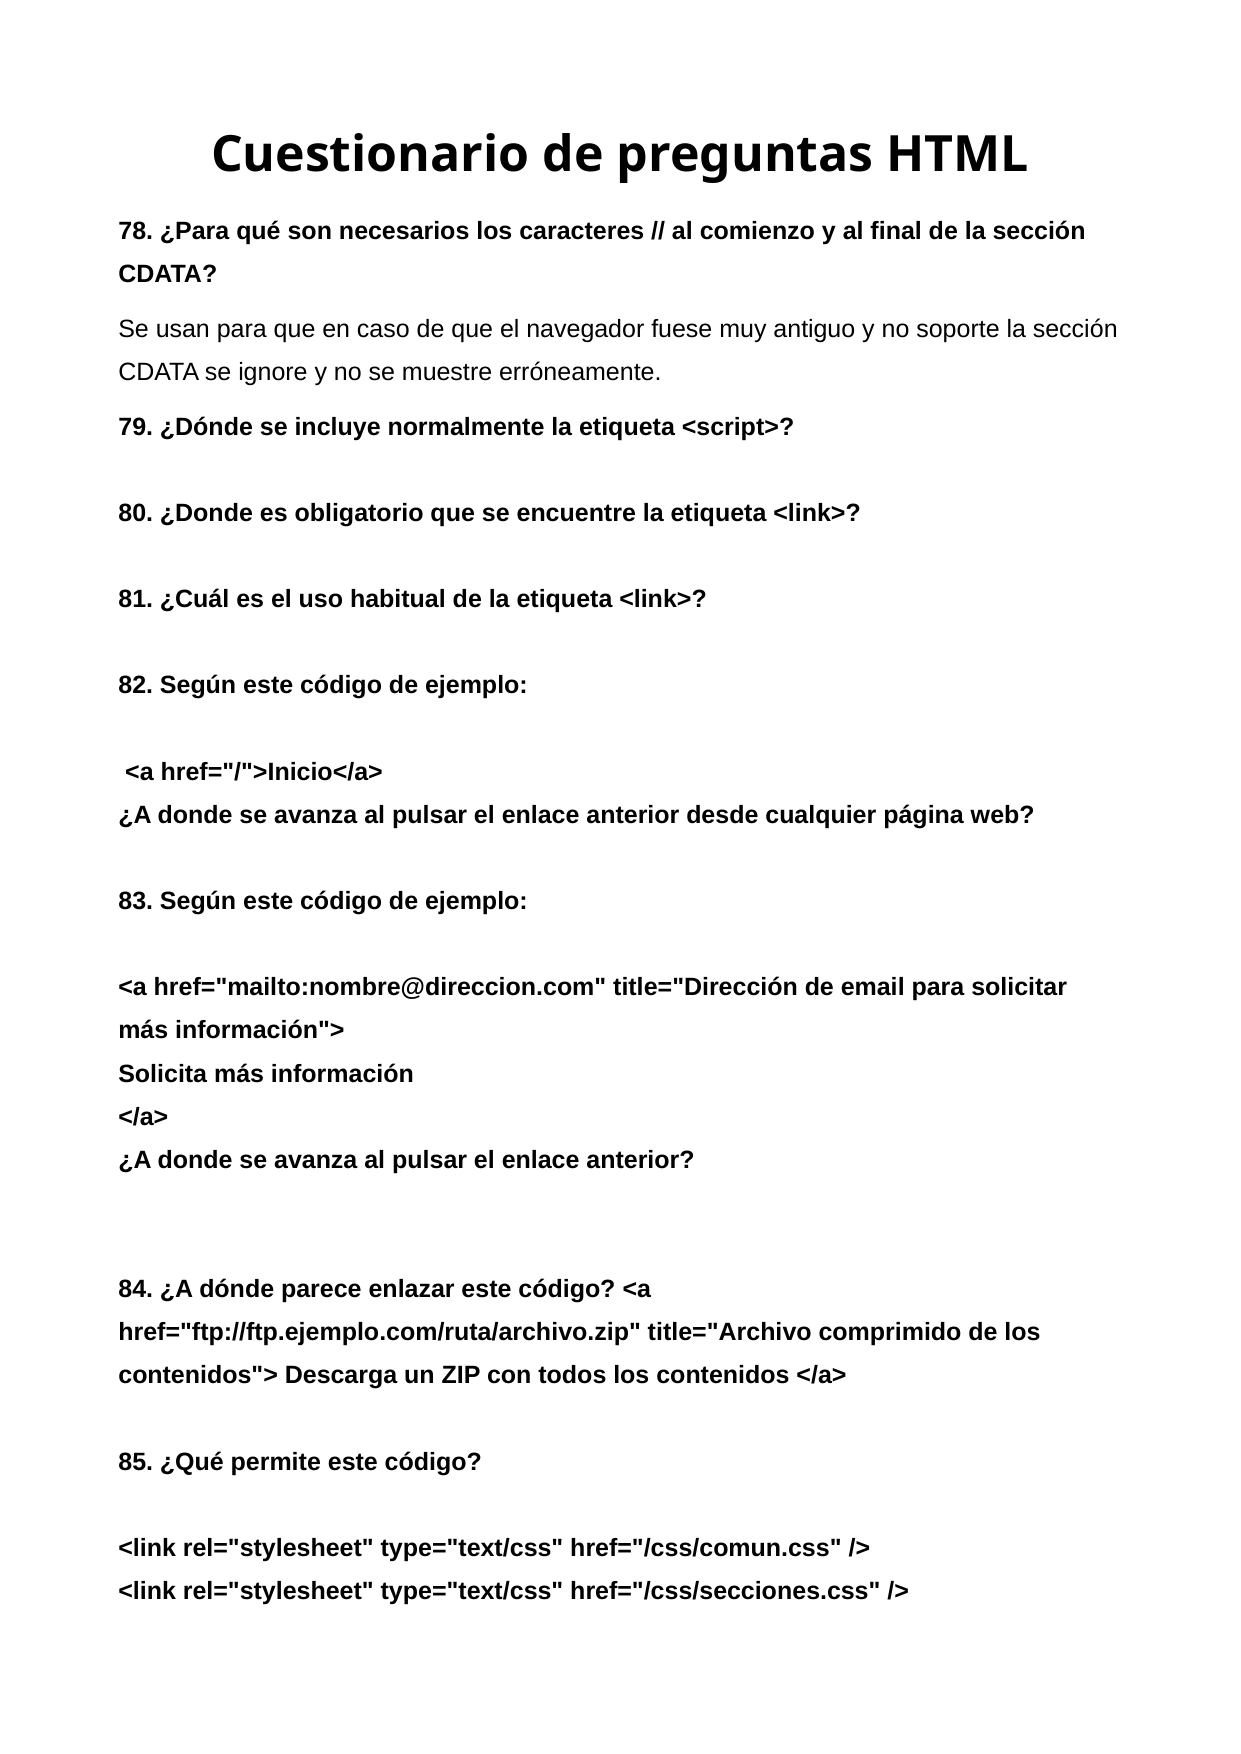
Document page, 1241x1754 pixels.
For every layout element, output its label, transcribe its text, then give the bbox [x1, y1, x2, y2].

text ¿A donde se avanza al pulsar el enlace anterior desde cualquier página web? [118, 800, 1122, 829]
text <a href="mailto:nombre@direccion.com" title="Dirección de email para solicitar más información"> [118, 972, 1122, 1044]
text <a href="/">Inicio</a> [118, 757, 1122, 786]
text <link rel="stylesheet" type="text/css" href="/css/secciones.css" /> [118, 1576, 1122, 1605]
text Se usan para que en caso de que el navegador fuese muy antiguo y no soporte la sección CDATA se ignore y no se muestre erróneamente. [118, 314, 1122, 386]
text 85. ¿Qué permite este código? [118, 1447, 1122, 1476]
text 83. Según este código de ejemplo: [118, 886, 1122, 915]
text 78. ¿Para qué son necesarios los caracteres // al comienzo y al final de la sección CDATA? [118, 216, 1122, 288]
text ¿A donde se avanza al pulsar el enlace anterior? [118, 1145, 1122, 1174]
text <link rel="stylesheet" type="text/css" href="/css/comun.css" /> [118, 1533, 1122, 1562]
text Solicita más información [118, 1059, 1122, 1087]
text </a> [118, 1102, 1122, 1131]
text 82. Según este código de ejemplo: [118, 671, 1122, 699]
text 79. ¿Dónde se incluye normalmente la etiqueta <script>? [118, 412, 1122, 441]
text 80. ¿Donde es obligatorio que se encuentre la etiqueta <link>? [118, 498, 1122, 527]
text 81. ¿Cuál es el uso habitual de la etiqueta <link>? [118, 584, 1122, 613]
text 84. ¿A dónde parece enlazar este código? <a href="ftp://ftp.ejemplo.com/ruta/archivo.zip" title="Archivo comprimido de los contenidos"> Descarga un ZIP con todos los contenidos </a> [118, 1274, 1122, 1389]
